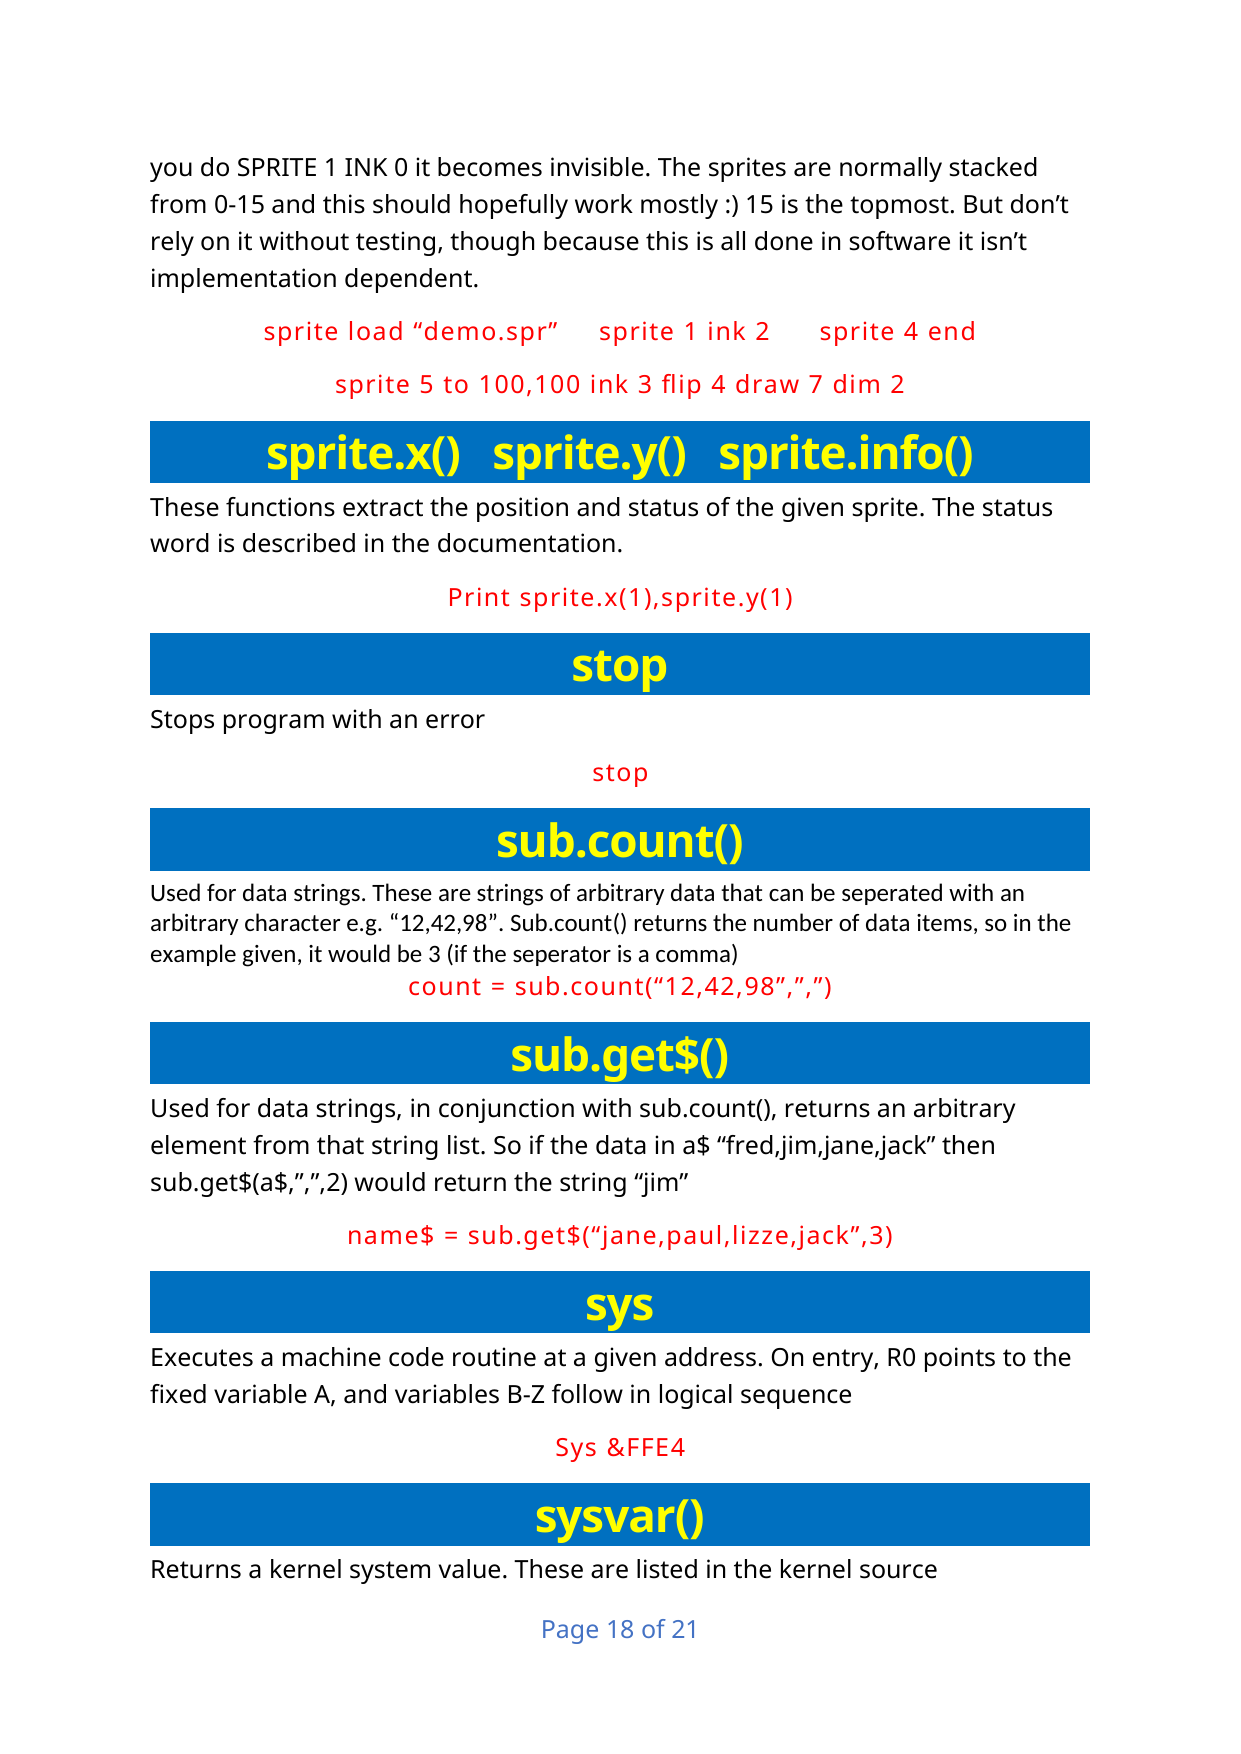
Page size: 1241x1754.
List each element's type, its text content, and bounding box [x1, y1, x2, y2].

subtitle Sys &FFE4 [150, 1430, 1090, 1464]
text Used for data strings, in conjunction with sub.count(), returns an arbitrary element from that string list. So if the data in a$ “fred,jim,jane,jack” then sub.get$(a$,”,”,2) would return the string “jim” [150, 1091, 1090, 1198]
title sys [150, 1271, 1090, 1333]
title stop [150, 633, 1090, 695]
text you do SPRITE 1 INK 0 it becomes invisible. The sprites are normally stacked from 0-15 and this should hopefully work mostly :) 15 is the topmost. But don’t rely on it without testing, though because this is all done in software it isn’t implementation dependent. [150, 150, 1090, 294]
title sub.count() [150, 808, 1090, 871]
text Stops program with an error [150, 702, 1090, 736]
subtitle sprite 5 to 100,100 ink 3 flip 4 draw 7 dim 2 [150, 367, 1090, 401]
title sprite.x() sprite.y() sprite.info() [150, 421, 1090, 483]
subtitle stop [150, 755, 1090, 789]
subtitle name$ = sub.get$(“jane,paul,lizze,jack”,3) [150, 1218, 1090, 1252]
text Executes a machine code routine at a given address. On entry, R0 points to the fixed variable A, and variables B-Z follow in logical sequence [150, 1340, 1090, 1411]
subtitle sprite load “demo.spr” sprite 1 ink 2 sprite 4 end [150, 314, 1090, 348]
text Returns a kernel system value. These are listed in the kernel source [150, 1552, 1090, 1586]
title sub.get$() [150, 1022, 1090, 1084]
subtitle Print sprite.x(1),sprite.y(1) [150, 579, 1090, 613]
text Used for data strings. These are strings of arbitrary data that can be seperated with an arbitrary character e.g. “12,42,98”. Sub.count() returns the number of data items, so in the example given, it would be 3 (if the seperator is a comma) [150, 877, 1090, 969]
title sysvar() [150, 1483, 1090, 1546]
subtitle count = sub.count(“12,42,98”,”,”) [150, 969, 1090, 1003]
text These functions extract the position and status of the given sprite. The status word is described in the documentation. [150, 489, 1090, 560]
